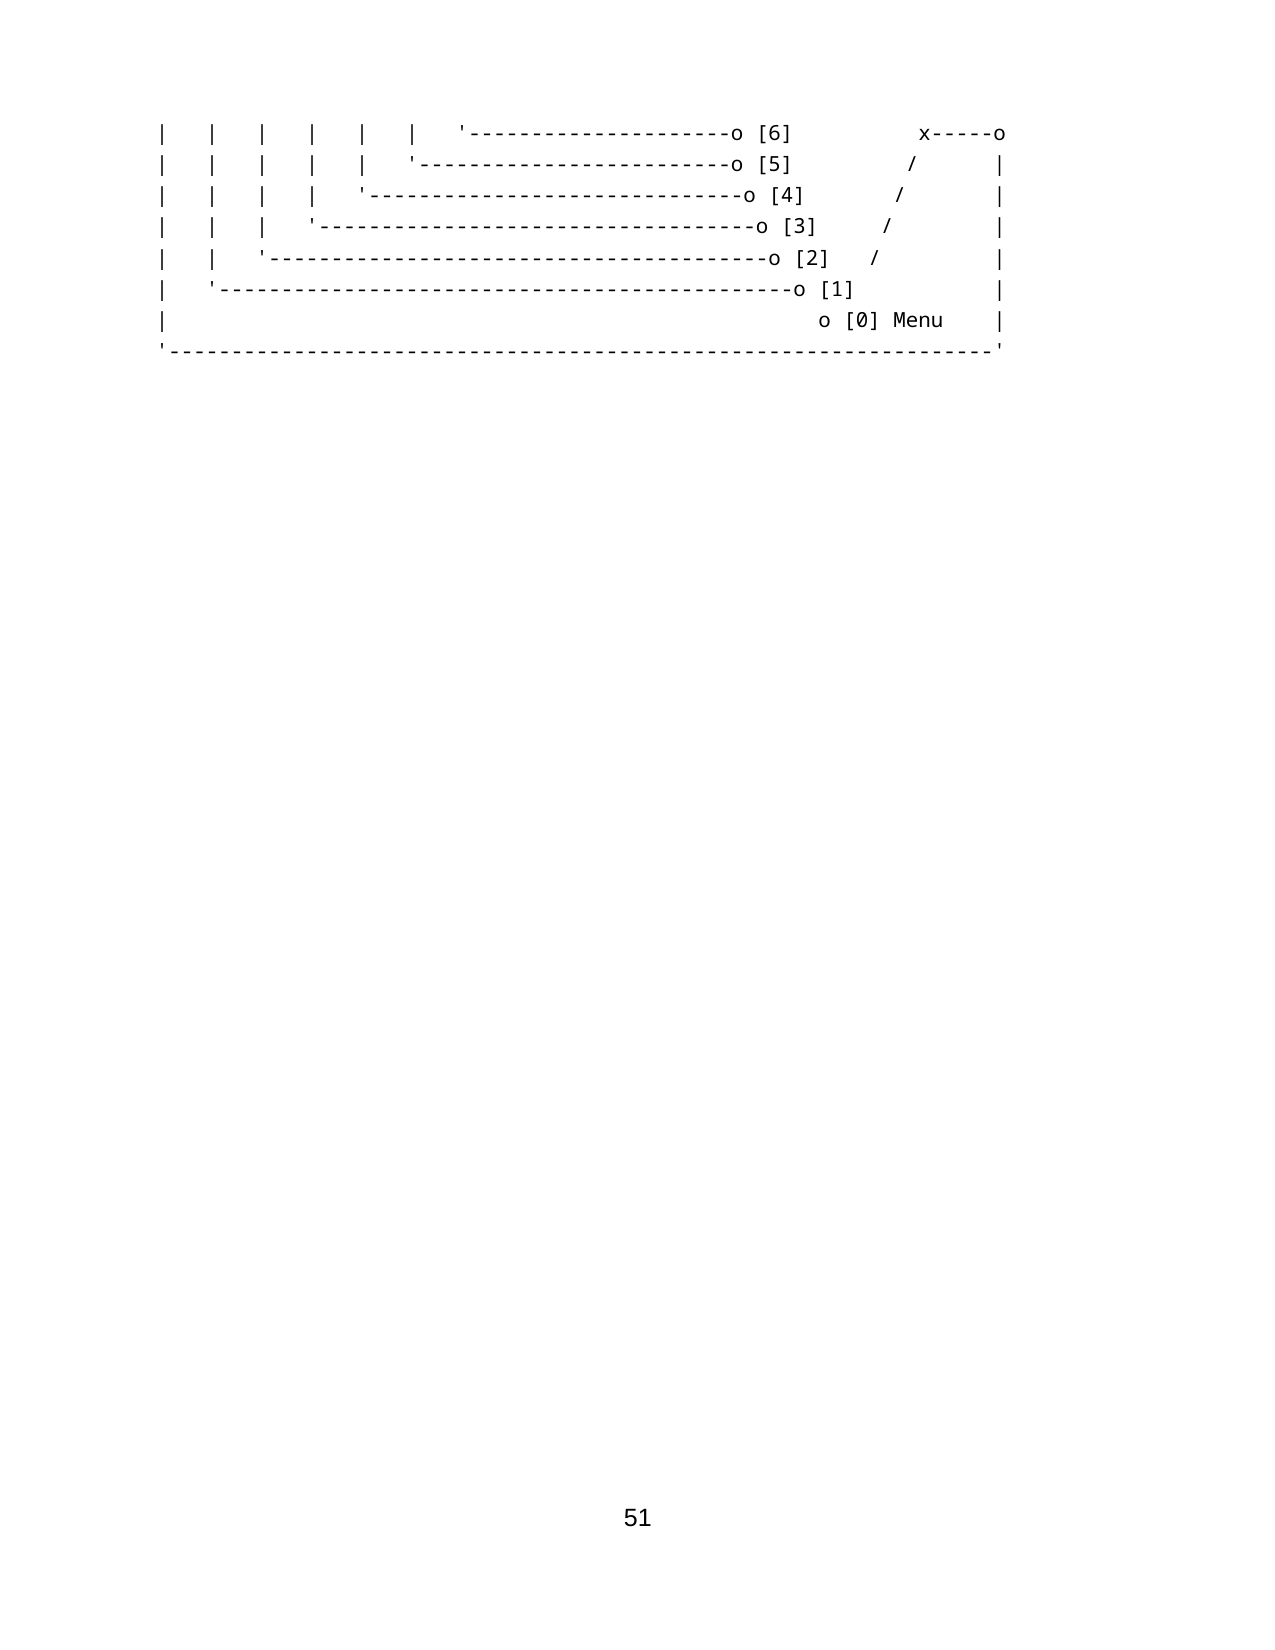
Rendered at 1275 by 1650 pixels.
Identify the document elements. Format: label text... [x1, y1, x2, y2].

text | '----------------------------------------------o [1] | [118, 274, 1157, 302]
text | | | '-----------------------------------o [3] / | [118, 212, 1157, 240]
text | o [0] Menu | [118, 305, 1157, 333]
text | | '----------------------------------------o [2] / | [118, 243, 1157, 271]
text | | | | | | '---------------------o [6] x-----o [118, 118, 1157, 147]
text | | | | | '-------------------------o [5] / | [118, 149, 1157, 178]
text '------------------------------------------------------------------' [118, 336, 1157, 364]
text | | | | '------------------------------o [4] / | [118, 180, 1157, 209]
